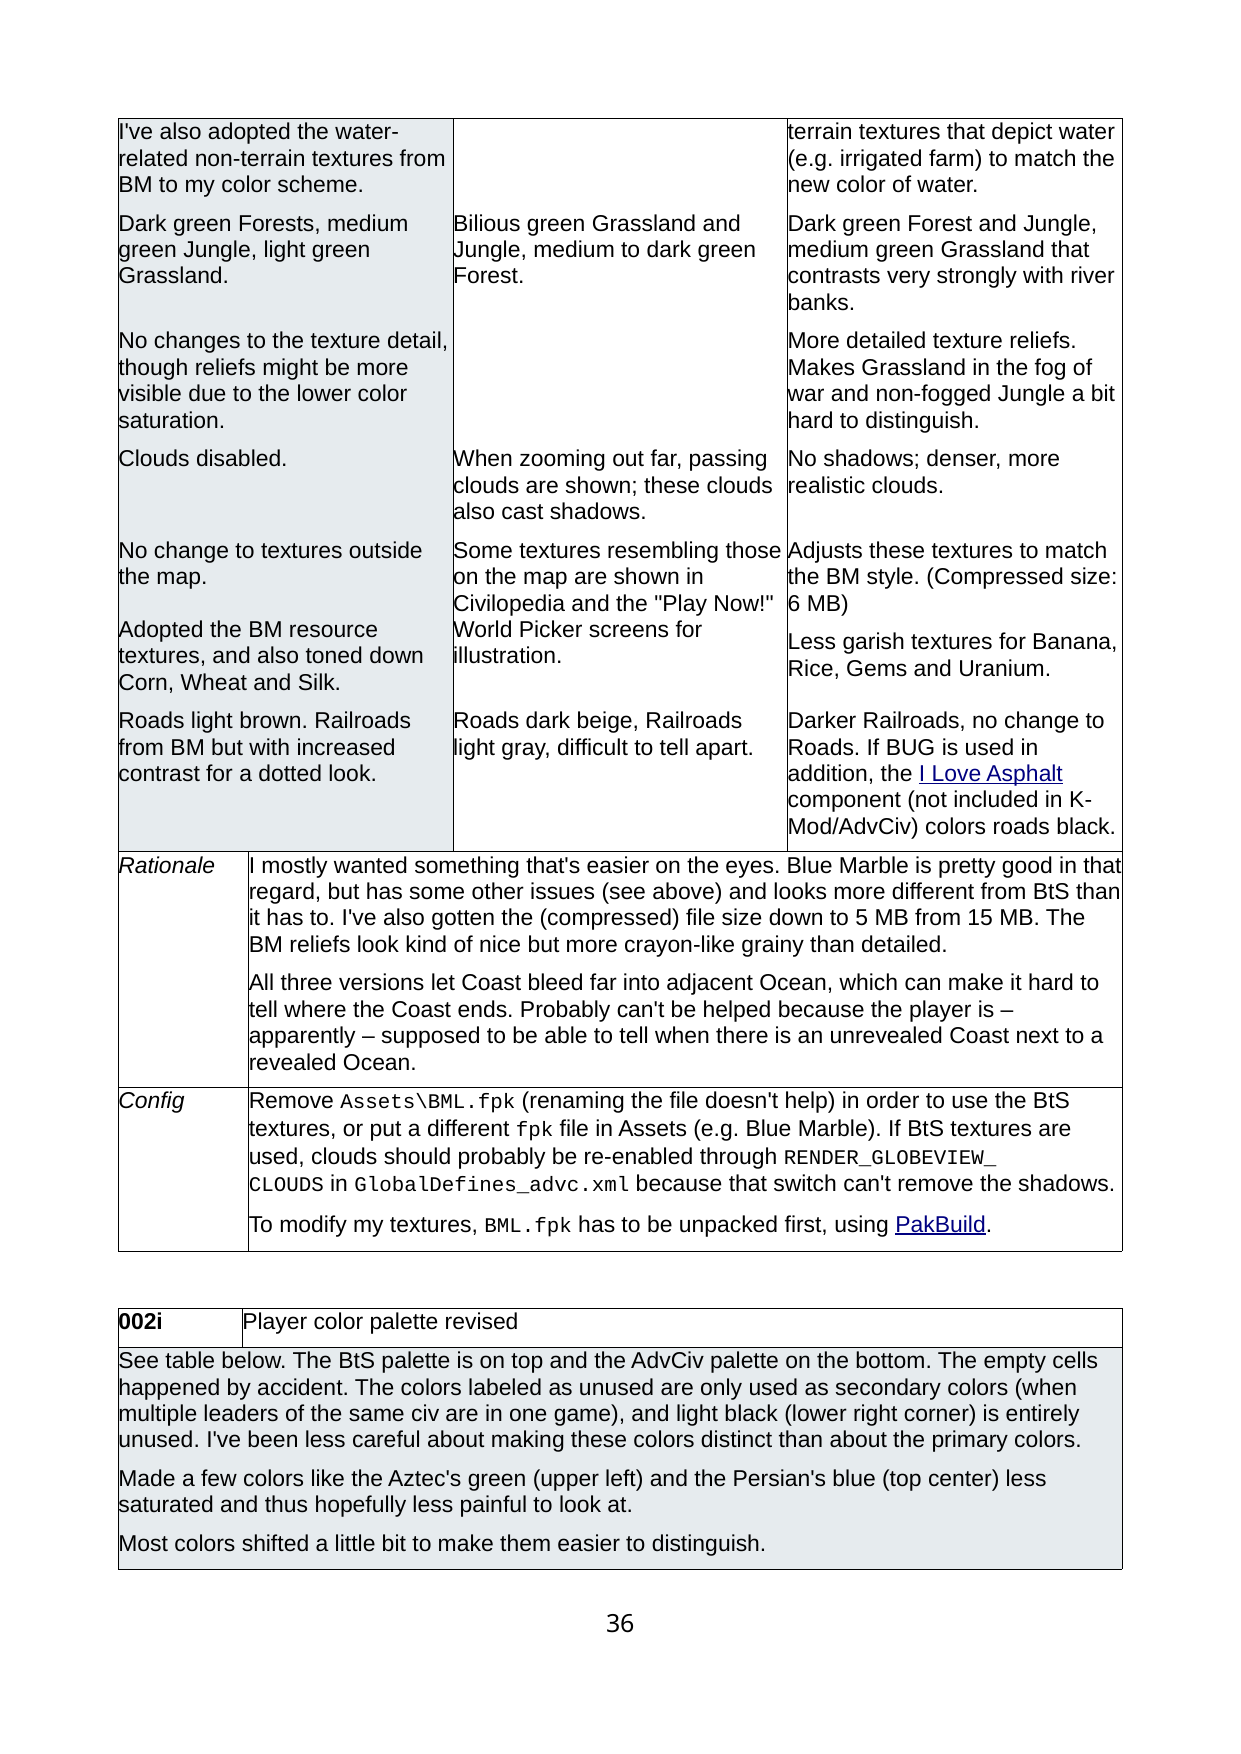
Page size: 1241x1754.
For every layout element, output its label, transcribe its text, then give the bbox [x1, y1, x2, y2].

table_cell terrain textures that depict water (e.g. irrigated farm) to match the new color of water. Dark green Forest and Jungle, medium green Grassland that contrasts very strongly with river banks. More detailed texture reliefs. Makes Grassland in the fog of war and non-fogged Jungle a bit hard to distinguish. No shadows; denser, more realistic clouds. Adjusts these textures to match the BM style. (Compressed size: 6 MB) Less garish textures for Banana, Rice, Gems and Uranium. Darker Railroads, no change to Roads. If BUG is used in addition, the I Love Asphalt component (not included in K-Mod/AdvCiv) colors roads black. [788, 119, 1122, 851]
table_cell I've also adopted the water-related non-terrain textures from BM to my color scheme. Dark green Forests, medium green Jungle, light green Grassland. No changes to the texture detail, though reliefs might be more visible due to the lower color saturation. Clouds disabled. No change to textures outside the map. Adopted the BM resource textures, and also toned down Corn, Wheat and Silk. Roads light brown. Railroads from BM but with increased contrast for a dotted look. [119, 119, 453, 851]
table_cell Rationale [119, 852, 248, 1087]
table_cell Bilious green Grassland and Jungle, medium to dark green Forest. When zooming out far, passing clouds are shown; these clouds also cast shadows. Some textures resembling those on the map are shown in Civilopedia and the "Play Now!" World Picker screens for illustration. Roads dark beige, Railroads light gray, difficult to tell apart. [454, 119, 787, 851]
table_cell See table below. The BtS palette is on top and the AdvCiv palette on the bottom. The empty cells happened by accident. The colors labeled as unused are only used as secondary colors (when multiple leaders of the same civ are in one game), and light black (lower right corner) is entirely unused. I've been less careful about making these colors distinct than about the primary colors. Made a few colors like the Aztec's green (upper left) and the Persian's blue (top center) less saturated and thus hopefully less painful to look at. Most colors shifted a little bit to make them easier to distinguish. [119, 1348, 1122, 1569]
table_cell Remove Assets\BML.fpk (renaming the file doesn't help) in order to use the BtS textures, or put a different fpk file in Assets (e.g. Blue Marble). If BtS textures are used, clouds should probably be re-enabled through RENDER_GLOBEVIEW_ CLOUDS in GlobalDefines_advc.xml because that switch can't remove the shadows. To modify my textures, BML.fpk has to be unpacked first, using PakBuild. [249, 1088, 1122, 1251]
table_header Player color palette revised [243, 1309, 1122, 1347]
table_header 002i [119, 1309, 242, 1347]
table_cell I mostly wanted something that's easier on the eyes. Blue Marble is pretty good in that regard, but has some other issues (see above) and looks more different from BtS than it has to. I've also gotten the (compressed) file size down to 5 MB from 15 MB. The BM reliefs look kind of nice but more crayon-like grainy than detailed. All three versions let Coast bleed far into adjacent Ocean, which can make it hard to tell where the Coast ends. Probably can't be helped because the player is – apparently – supposed to be able to tell when there is an unrevealed Coast next to a revealed Ocean. [249, 852, 1122, 1087]
table_cell Config [119, 1088, 248, 1251]
